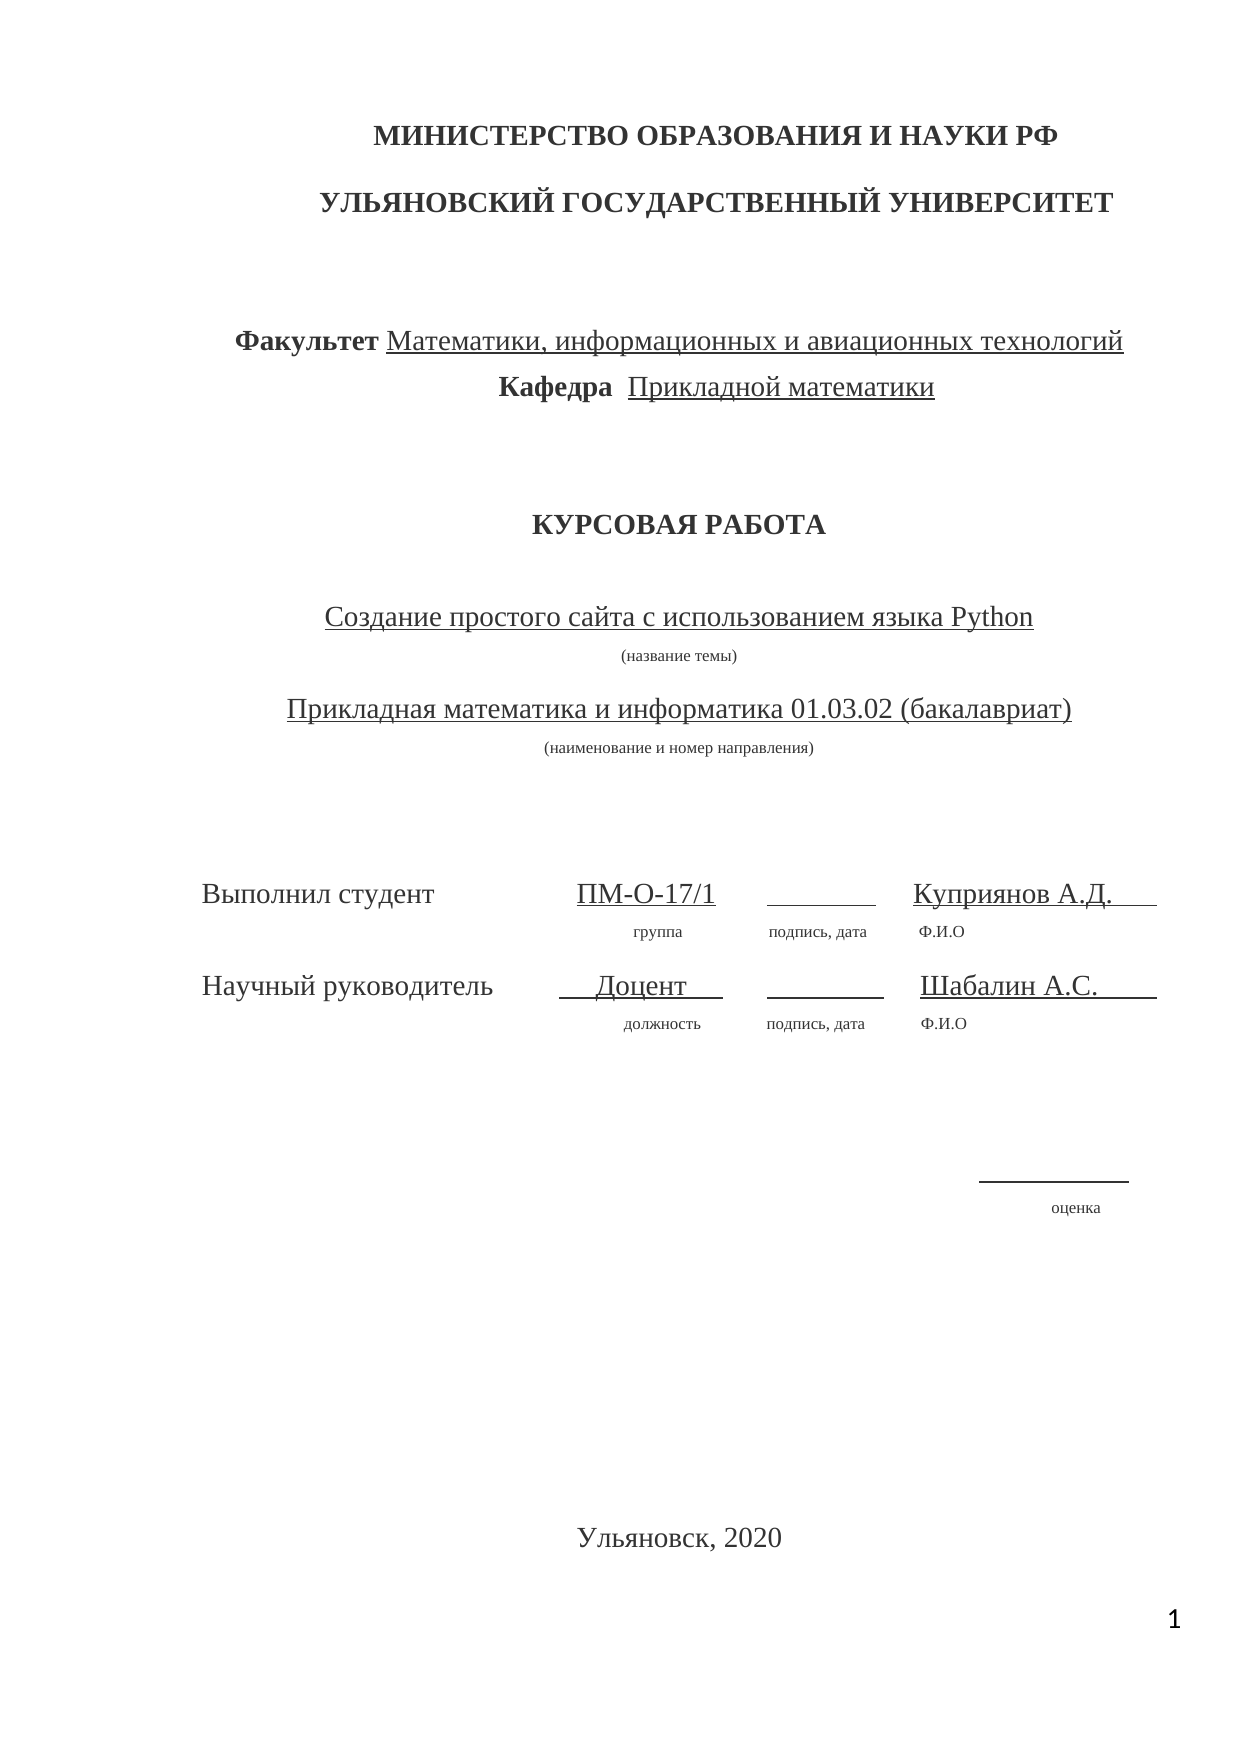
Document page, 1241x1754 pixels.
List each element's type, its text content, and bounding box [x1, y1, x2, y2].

text КУРСОВАЯ РАБОТА [177, 507, 1181, 541]
text МИНИСТЕРСТВО ОБРАЗОВАНИЯ И НАУКИ РФ [177, 118, 1181, 152]
text (название темы) [177, 646, 1181, 679]
text Выполнил студент ПМ-О-17/1 Куприянов А.Д. [177, 876, 1181, 909]
text Кафедра Прикладной математики [177, 369, 1181, 403]
text должность подпись, дата Ф.И.О [177, 1014, 1181, 1047]
text Научный руководитель Доцент Шабалин А.С. [177, 968, 1181, 1001]
text Создание простого сайта с использованием языка Python [177, 599, 1181, 633]
text оценка [177, 1198, 1181, 1232]
text Факультет Математики, информационных и авиационных технологий [177, 323, 1181, 357]
text группа подпись, дата Ф.И.О [177, 922, 1181, 955]
text УЛЬЯНОВСКИЙ ГОСУДАРСТВЕННЫЙ УНИВЕРСИТЕТ [252, 185, 1181, 219]
text (наименование и номер направления) [177, 738, 1181, 771]
text Ульяновск, 2020 [177, 1520, 1181, 1554]
text Прикладная математика и информатика 01.03.02 (бакалавриат) [177, 692, 1181, 725]
